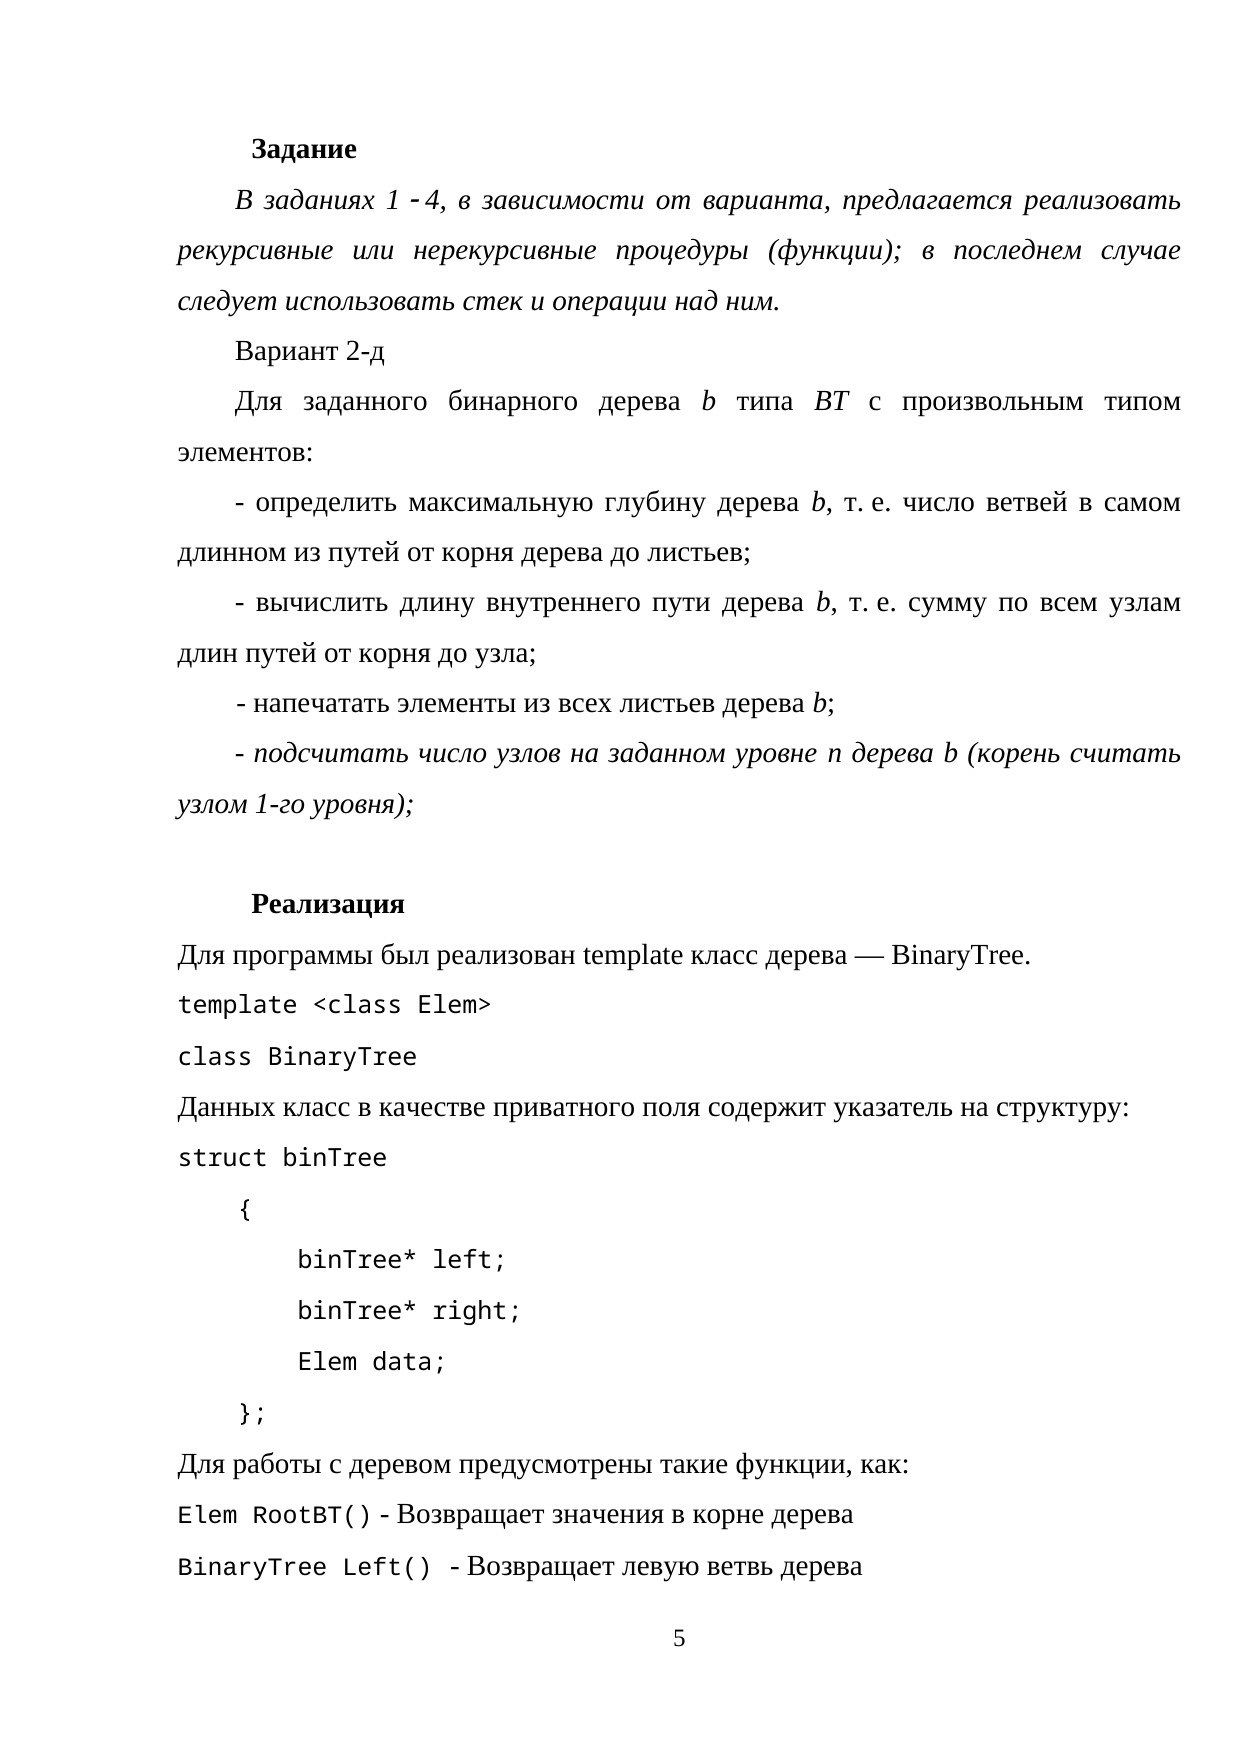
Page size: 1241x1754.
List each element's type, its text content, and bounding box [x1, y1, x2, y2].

text binTree* right; [177, 1293, 1181, 1327]
text Данных класс в качестве приватного поля содержит указатель на структуру: [177, 1089, 1181, 1123]
text class BinaryTree [177, 1038, 1181, 1072]
text - подсчитать число узлов на заданном уровне n дерева b (корень считать узлом 1-го уровня); [177, 736, 1181, 819]
text binTree* left; [177, 1242, 1181, 1276]
text struct binTree [177, 1139, 1181, 1173]
text Задание [177, 132, 1181, 165]
text Для работы с деревом предусмотрены такие функции, как: [177, 1446, 1181, 1479]
text - вычислить длину внутреннего пути дерева b, т. е. сумму по всем узлам длин путей от корня до узла; [177, 584, 1181, 668]
text В заданиях 1  4, в зависимости от варианта, предлагается реализовать рекурсивные или нерекурсивные процедуры (функции); в последнем случае следует использовать стек и операции над ним. [177, 182, 1181, 316]
text Для заданного бинарного дерева b типа BT с произвольным типом элементов: [177, 383, 1181, 467]
text Реализация [177, 886, 1181, 920]
text Elem data; [177, 1344, 1181, 1378]
text - определить максимальную глубину дерева b, т. е. число ветвей в самом длинном из путей от корня дерева до листьев; [177, 484, 1181, 568]
text { [177, 1191, 1181, 1224]
text BinaryTree Left() - Возвращает левую ветвь дерева [177, 1548, 1181, 1583]
text Elem RootBT() - Возвращает значения в корне дерева [177, 1496, 1181, 1531]
text Для программы был реализован template класс дерева — BinaryTree. [177, 937, 1181, 970]
text Вариант 2-д [177, 333, 1181, 367]
text }; [177, 1395, 1181, 1429]
text - напечатать элементы из всех листьев дерева b; [177, 685, 1181, 719]
text template <class Elem> [177, 987, 1181, 1021]
